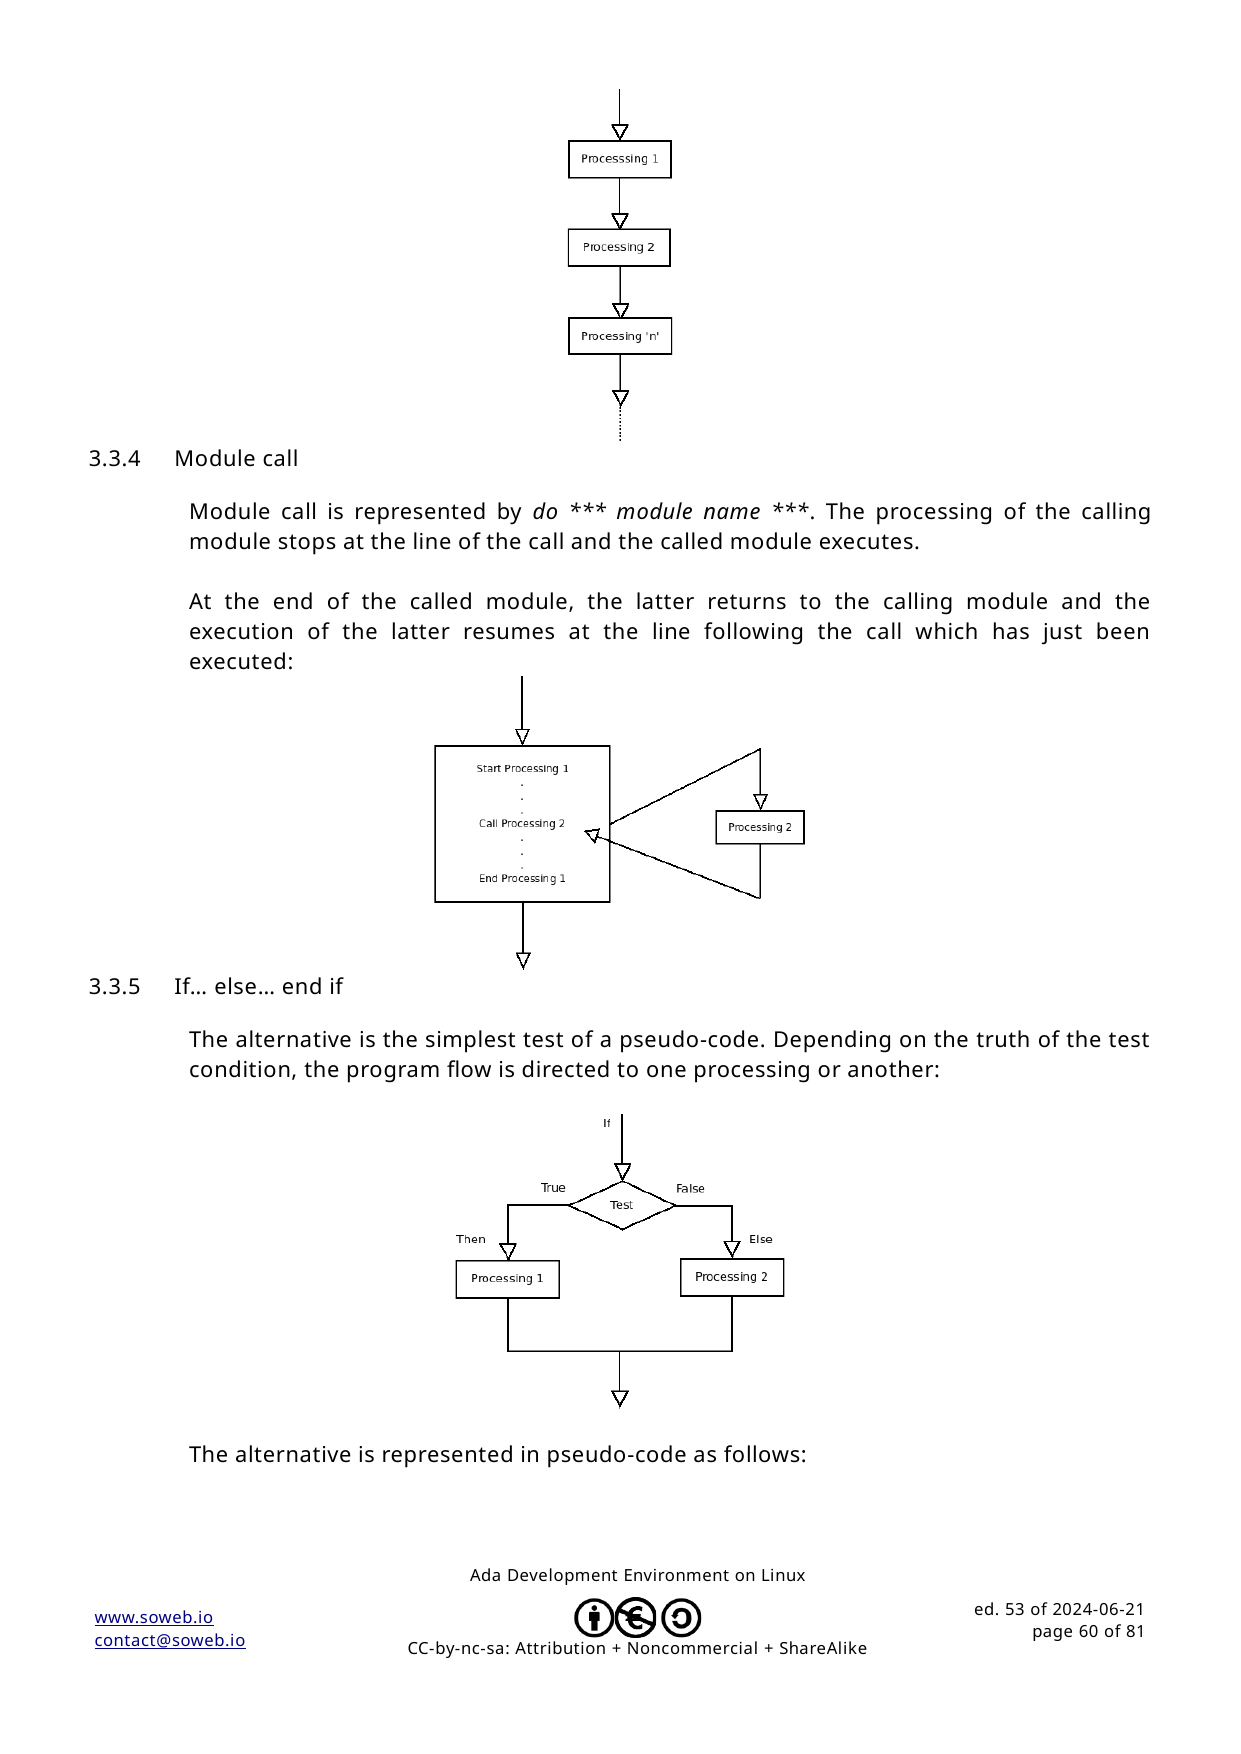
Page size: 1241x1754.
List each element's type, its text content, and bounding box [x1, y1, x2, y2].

picture [573, 1597, 657, 1638]
picture [567, 88, 673, 443]
text At the end of the called module, the latter returns to the calling module and the execution of the latter resumes at the line following the call which has just been executed: [189, 586, 1152, 676]
picture [660, 1597, 702, 1638]
text The alternative is represented in pseudo-code as follows: [189, 1410, 1152, 1469]
picture [455, 1113, 785, 1410]
text The alternative is the simplest test of a pseudo-code. Depending on the truth of the test condition, the program flow is directed to one processing or another: [189, 1024, 1152, 1084]
text Module call is represented by do *** module name ***. The processing of the calling module stops at the line of the call and the called module executes. [189, 496, 1152, 556]
subtitle If… else… end if [88, 971, 1152, 1012]
subtitle Module call [88, 443, 1152, 484]
picture [434, 675, 806, 971]
